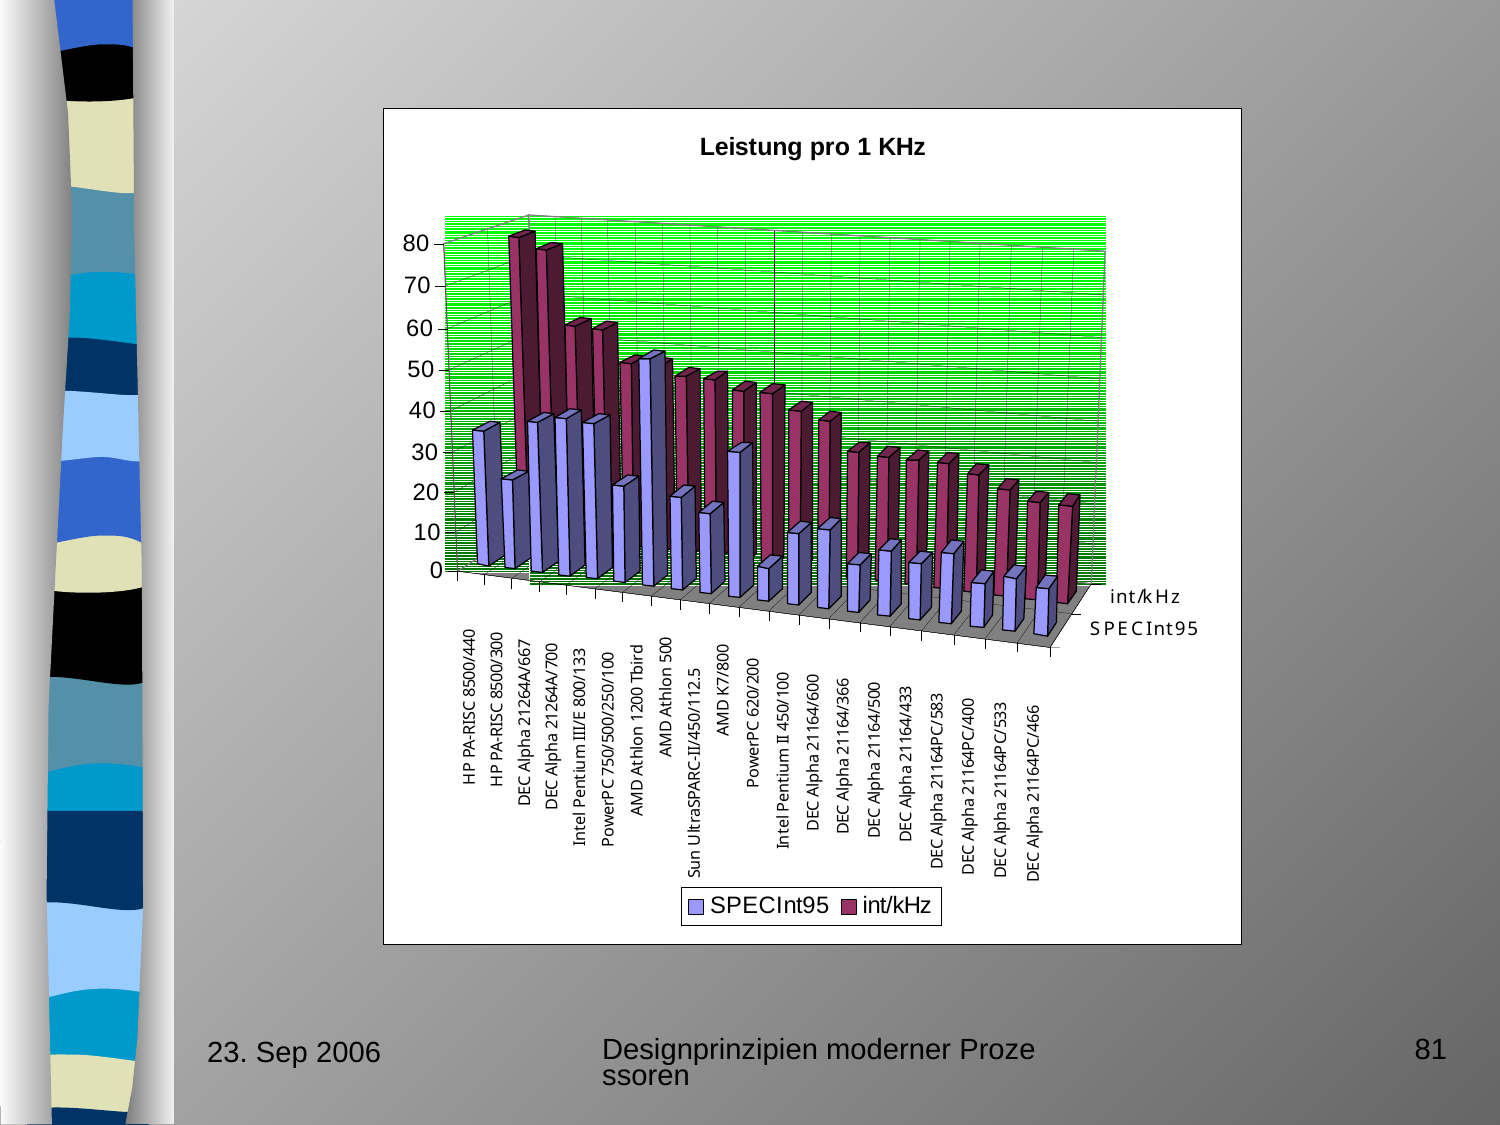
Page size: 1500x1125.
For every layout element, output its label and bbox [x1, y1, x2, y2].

chart [375, 99, 1252, 954]
